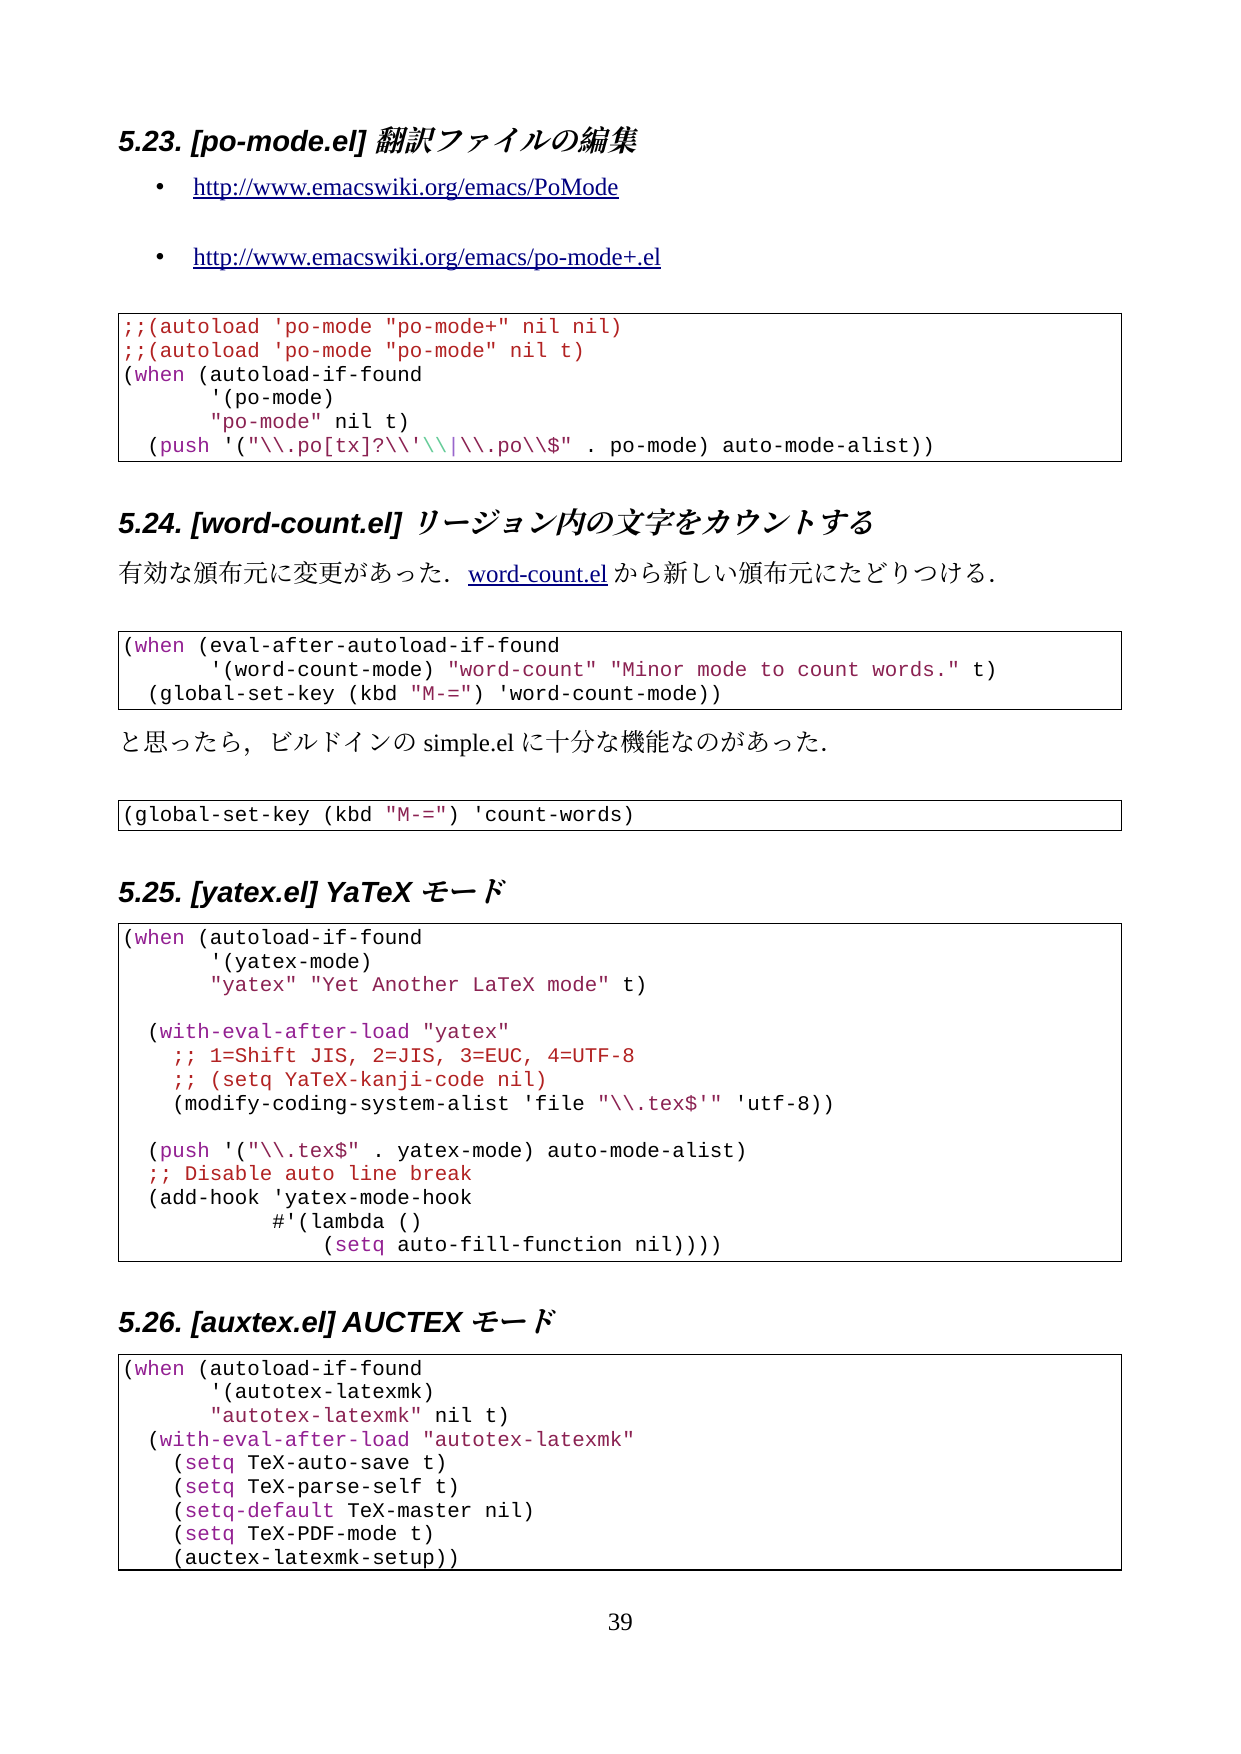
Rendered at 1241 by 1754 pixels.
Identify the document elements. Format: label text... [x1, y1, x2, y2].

text (auctex-latexmk-setup)) [119, 1543, 1121, 1569]
text (when (eval-after-autoload-if-found [119, 632, 1121, 655]
text (when (autoload-if-found [119, 1355, 1121, 1377]
text (with-eval-after-load "autotex-latexmk" [119, 1425, 1121, 1448]
text (when (autoload-if-found [119, 924, 1121, 947]
list http://www.emacswiki.org/emacs/PoMode [156, 172, 1122, 230]
subtitle [word-count.el] リージョン内の文字をカウントする [118, 500, 1122, 542]
text '(autotex-latexmk) [119, 1377, 1121, 1401]
text (global-set-key (kbd "M-=") 'word-count-mode)) [119, 678, 1121, 709]
text (when (autoload-if-found [119, 360, 1121, 383]
text (push '("\\.tex$" . yatex-mode) auto-mode-alist) [119, 1136, 1121, 1159]
text ;; (setq YaTeX-kanji-code nil) [119, 1065, 1121, 1088]
text "po-mode" nil t) [119, 407, 1121, 431]
text (setq TeX-parse-self t) [119, 1472, 1121, 1496]
text "yatex" "Yet Another LaTeX mode" t) [119, 970, 1121, 994]
text '(yatex-mode) [119, 947, 1121, 970]
text ;; 1=Shift JIS, 2=JIS, 3=EUC, 4=UTF-8 [119, 1041, 1121, 1065]
text (push '("\\.po[tx]?\\'\\|\\.po\\$" . po-mode) auto-mode-alist)) [119, 431, 1121, 461]
text ;;(autoload 'po-mode "po-mode+" nil nil) [119, 314, 1121, 336]
text (add-hook 'yatex-mode-hook [119, 1183, 1121, 1207]
list http://www.emacswiki.org/emacs/po-mode+.el [156, 242, 1122, 300]
text (modify-coding-system-alist 'file "\\.tex$'" 'utf-8)) [119, 1088, 1121, 1112]
text ;;(autoload 'po-mode "po-mode" nil t) [119, 336, 1121, 360]
text (setq TeX-PDF-mode t) [119, 1519, 1121, 1543]
text '(po-mode) [119, 383, 1121, 407]
subtitle [auxtex.el] AUCTEXモード [118, 1299, 1122, 1341]
text '(word-count-mode) "word-count" "Minor mode to count words." t) [119, 655, 1121, 678]
text (with-eval-after-load "yatex" [119, 1018, 1121, 1041]
text (global-set-key (kbd "M-=") 'count-words) [119, 801, 1121, 830]
text (setq auto-fill-function nil)))) [119, 1230, 1121, 1261]
subtitle [po-mode.el] 翻訳ファイルの編集 [118, 118, 1122, 160]
text #'(lambda () [119, 1207, 1121, 1230]
subtitle [yatex.el] YaTeXモード [118, 869, 1122, 911]
text "autotex-latexmk" nil t) [119, 1401, 1121, 1425]
text (setq-default TeX-master nil) [119, 1496, 1121, 1519]
text 有効な頒布元に変更があった．word-count.el から新しい頒布元にたどりつける． [118, 554, 1122, 619]
text と思ったら，ビルドインの simple.el に十分な機能なのがあった． [118, 722, 1122, 787]
text ;; Disable auto line break [119, 1159, 1121, 1183]
text (setq TeX-auto-save t) [119, 1448, 1121, 1472]
